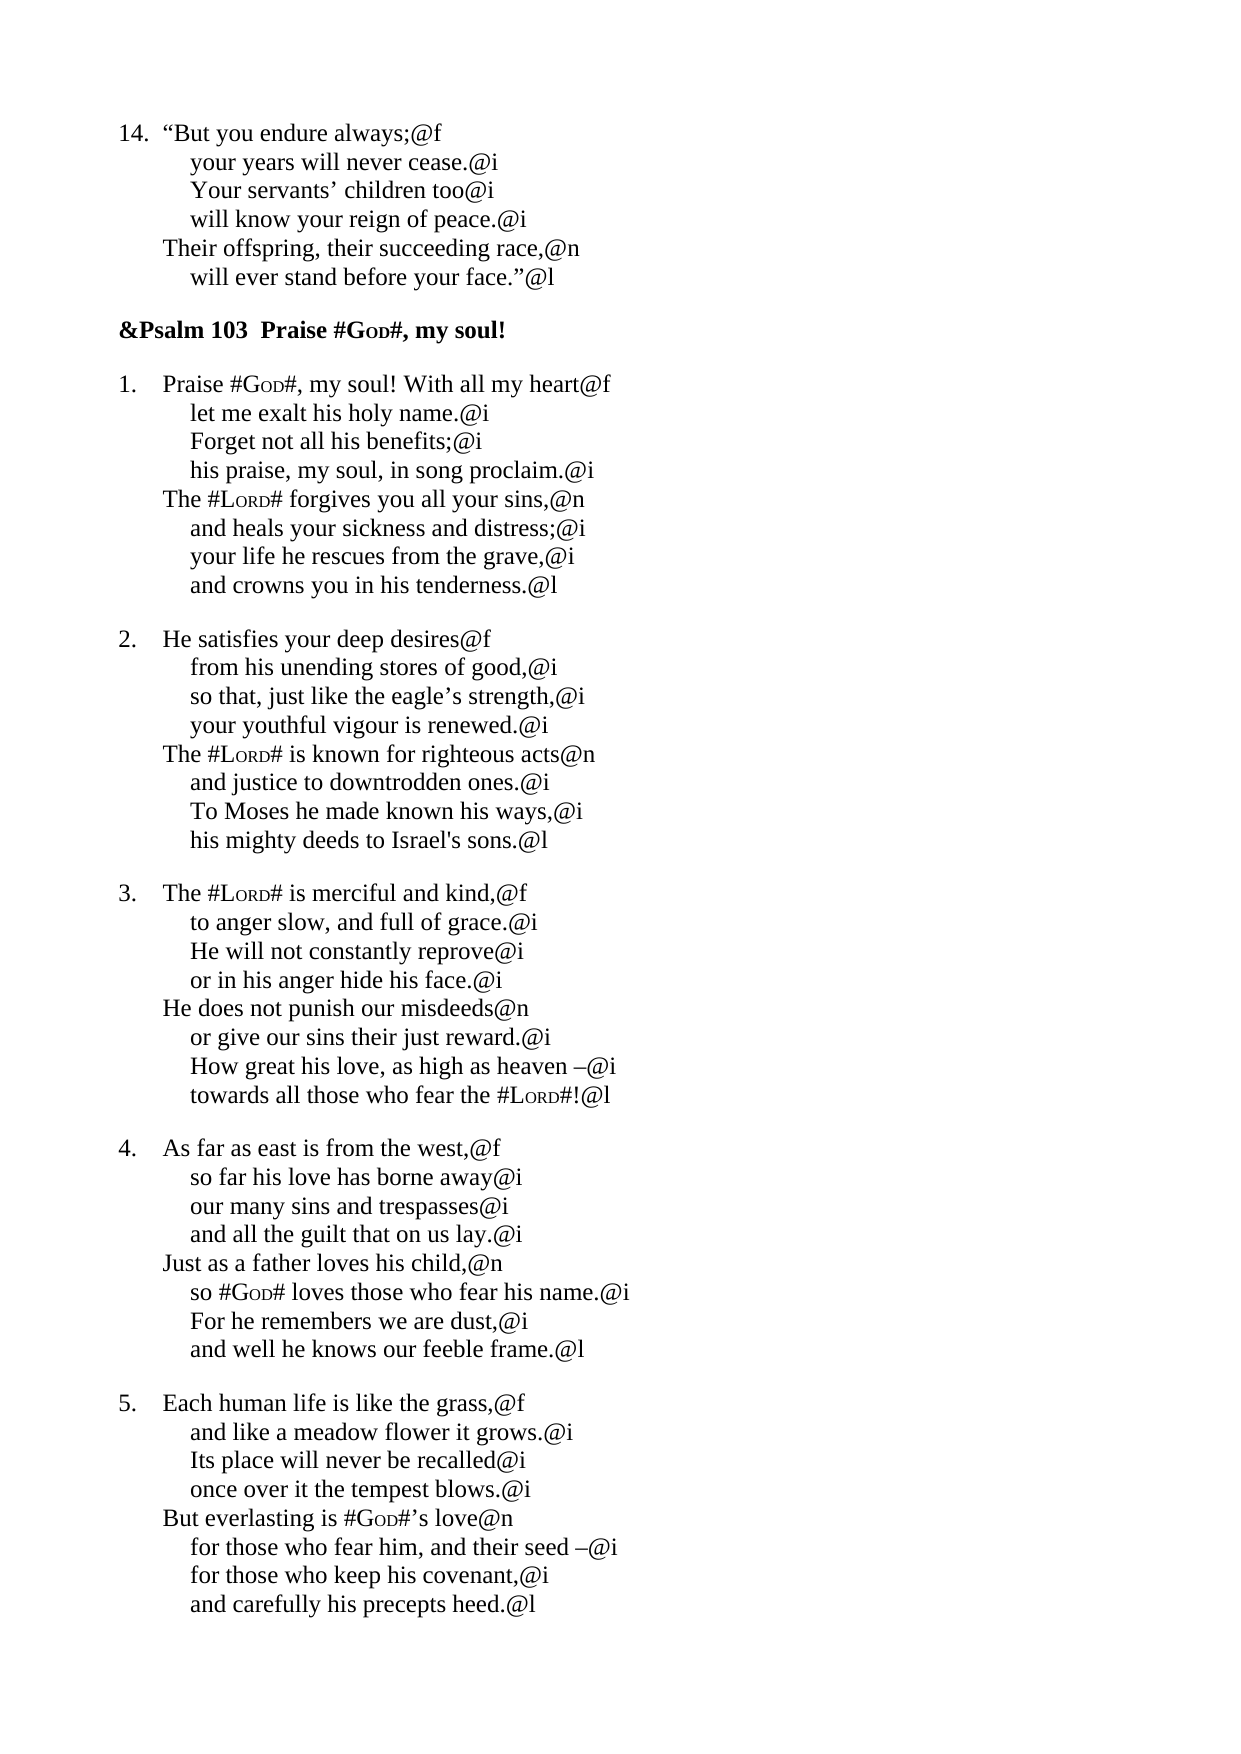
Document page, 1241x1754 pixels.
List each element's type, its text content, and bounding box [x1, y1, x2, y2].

text and all the guilt that on us lay.@i [171, 1219, 1122, 1248]
text For he remembers we are dust,@i [171, 1306, 1122, 1334]
text and justice to downtrodden ones.@i [171, 767, 1122, 796]
text will ever stand before your face.”@l [171, 262, 1122, 291]
text But everlasting is #God#’s love@n [162, 1503, 1122, 1532]
text He does not punish our misdeeds@n [162, 993, 1122, 1022]
subtitle &Psalm 103 Praise #God#, my soul! [118, 315, 1122, 344]
text 5. Each human life is like the grass,@f [118, 1388, 1122, 1417]
text or give our sins their just reward.@i [171, 1022, 1122, 1051]
text To Moses he made known his ways,@i [171, 796, 1122, 825]
text so far his love has borne away@i [171, 1162, 1122, 1191]
text his praise, my soul, in song proclaim.@i [171, 455, 1122, 484]
text so that, just like the eagle’s strength,@i [171, 681, 1122, 710]
text and well he knows our feeble frame.@l [171, 1334, 1122, 1363]
text your years will never cease.@i [171, 147, 1122, 176]
text his mighty deeds to Israel's sons.@l [171, 825, 1122, 854]
text for those who keep his covenant,@i [171, 1561, 1122, 1589]
text How great his love, as high as heaven –@i [171, 1051, 1122, 1080]
text let me exalt his holy name.@i [171, 398, 1122, 426]
text 14. “But you endure always;@f [118, 118, 1122, 147]
text to anger slow, and full of grace.@i [171, 907, 1122, 936]
text and like a meadow flower it grows.@i [171, 1417, 1122, 1446]
text and crowns you in his tenderness.@l [171, 570, 1122, 599]
text your life he rescues from the grave,@i [171, 541, 1122, 570]
text 3. The #Lord# is merciful and kind,@f [118, 878, 1122, 907]
text for those who fear him, and their seed –@i [171, 1532, 1122, 1561]
text or in his anger hide his face.@i [171, 965, 1122, 993]
text He will not constantly reprove@i [171, 936, 1122, 965]
text so #God# loves those who fear his name.@i [171, 1277, 1122, 1306]
text The #Lord# forgives you all your sins,@n [162, 484, 1122, 513]
text once over it the tempest blows.@i [171, 1474, 1122, 1503]
text Its place will never be recalled@i [171, 1446, 1122, 1474]
text Their offspring, their succeeding race,@n [162, 233, 1122, 262]
text The #Lord# is known for righteous acts@n [162, 739, 1122, 767]
text from his unending stores of good,@i [171, 652, 1122, 681]
text 1. Praise #God#, my soul! With all my heart@f [118, 369, 1122, 398]
text and heals your sickness and distress;@i [171, 513, 1122, 541]
text your youthful vigour is renewed.@i [171, 710, 1122, 739]
text Forget not all his benefits;@i [171, 426, 1122, 455]
text 2. He satisfies your deep desires@f [118, 624, 1122, 652]
text will know your reign of peace.@i [171, 204, 1122, 233]
text Your servants’ children too@i [171, 176, 1122, 204]
text our many sins and trespasses@i [171, 1191, 1122, 1219]
text 4. As far as east is from the west,@f [118, 1133, 1122, 1162]
text Just as a father loves his child,@n [162, 1248, 1122, 1277]
text towards all those who fear the #Lord#!@l [171, 1080, 1122, 1108]
text and carefully his precepts heed.@l [171, 1589, 1122, 1618]
